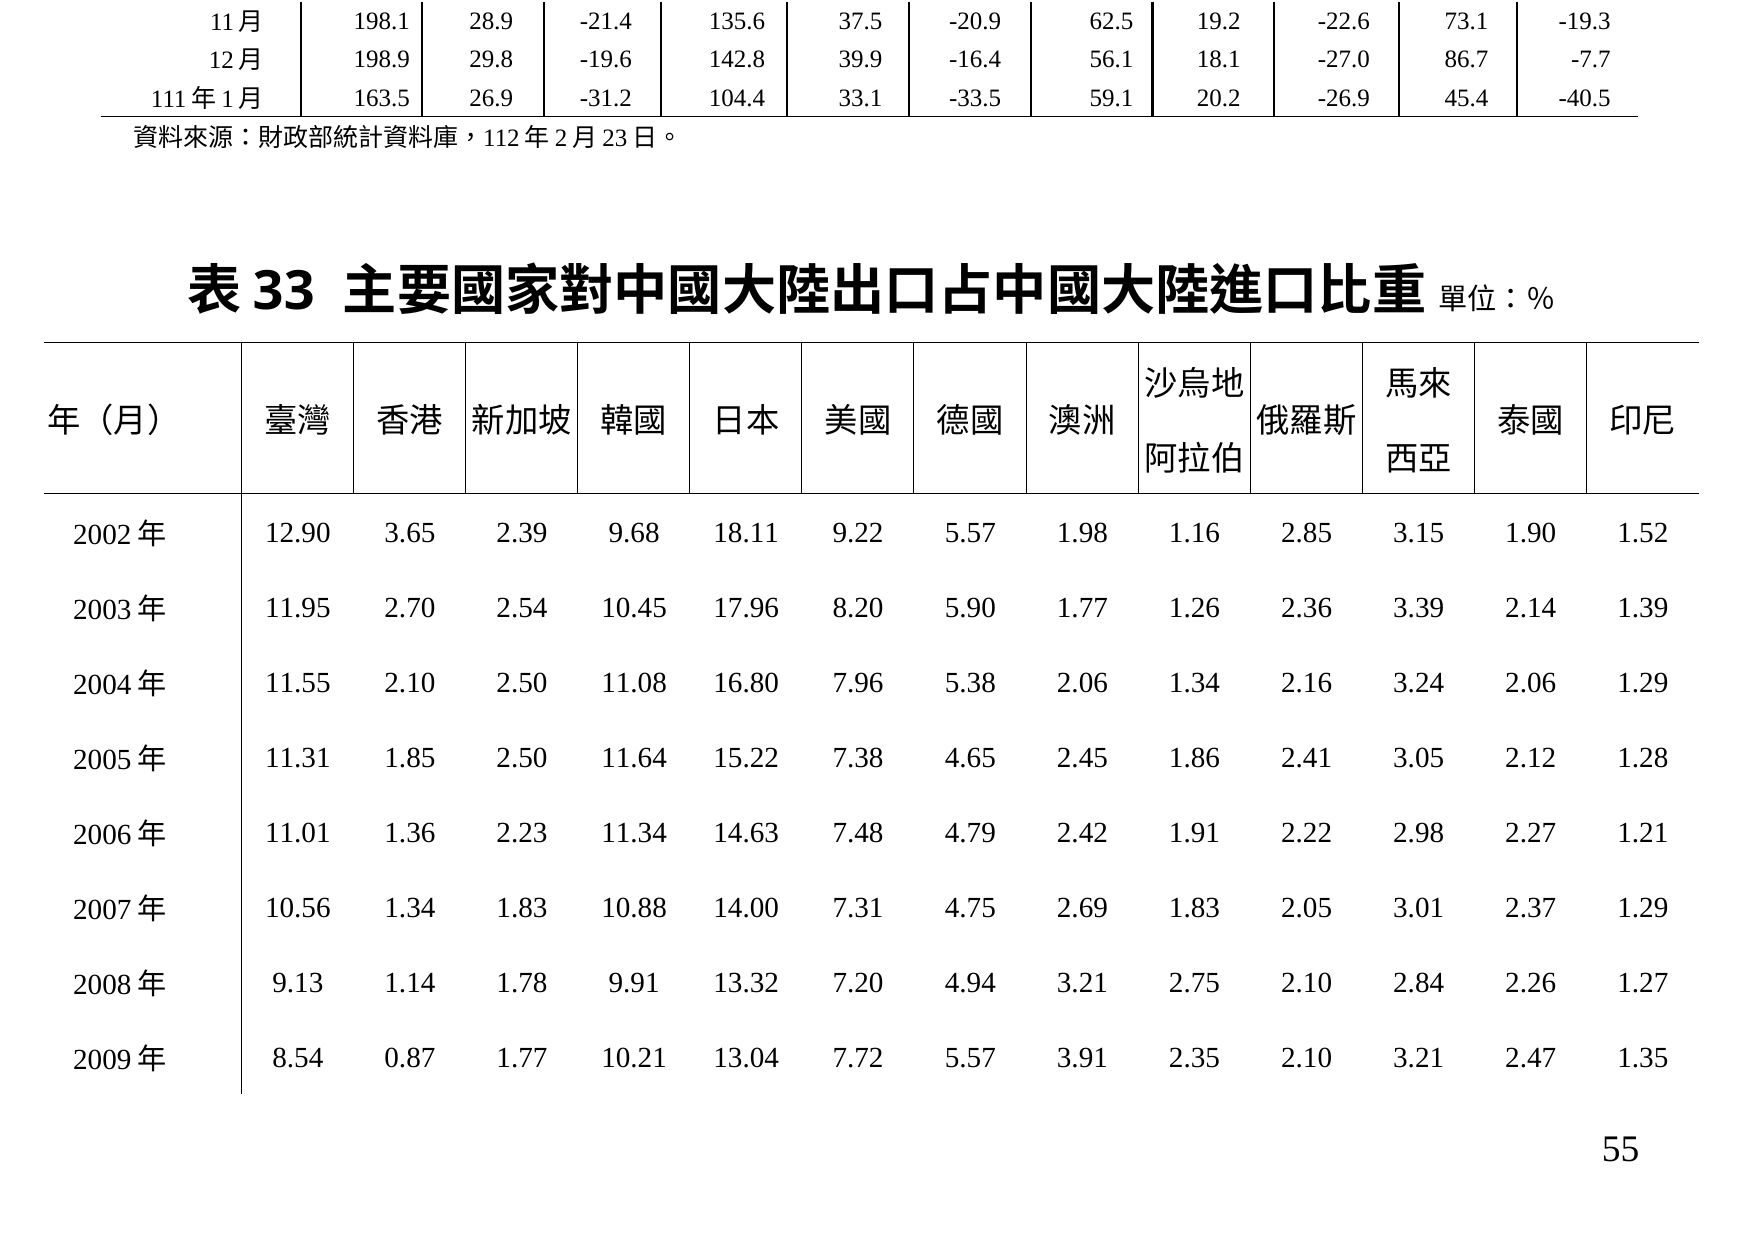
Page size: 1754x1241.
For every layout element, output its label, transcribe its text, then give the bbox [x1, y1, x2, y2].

table_cell 1.52 [1586, 494, 1698, 569]
table_cell 14.63 [690, 794, 802, 869]
table_cell -19.6 [545, 40, 660, 78]
table_cell -40.5 [1518, 79, 1638, 116]
table_cell 2.26 [1474, 944, 1586, 1019]
table_cell 33.1 [788, 79, 908, 116]
table_cell 11.01 [242, 794, 353, 869]
table_cell 59.1 [1032, 79, 1151, 116]
table_cell 1.39 [1586, 569, 1698, 644]
table_cell 11.55 [242, 644, 353, 719]
table_cell 26.9 [423, 79, 543, 116]
table_cell 11.34 [578, 794, 690, 869]
table_cell 11.31 [242, 719, 353, 794]
table_cell 2.27 [1474, 794, 1586, 869]
table_cell 3.21 [1026, 944, 1138, 1019]
table_cell 10.21 [578, 1019, 690, 1094]
table_cell 3.24 [1362, 644, 1474, 719]
table_cell 11.08 [578, 644, 690, 719]
subtitle 表33 主要國家對中國大陸出口占中國大陸進口比重 單位：％ [103, 230, 1639, 342]
table_cell 2.50 [466, 719, 578, 794]
table_header 俄羅斯 [1251, 343, 1362, 493]
table_header 年（月） [44, 343, 241, 493]
table_cell 56.1 [1032, 40, 1151, 78]
table_cell 5.57 [914, 1019, 1026, 1094]
table_cell 2007年 [44, 869, 241, 944]
table_cell 5.90 [914, 569, 1026, 644]
table_cell 4.75 [914, 869, 1026, 944]
table_cell 1.34 [354, 869, 466, 944]
table_cell 12.90 [242, 494, 353, 569]
table_cell 1.21 [1586, 794, 1698, 869]
table_cell 2.54 [466, 569, 578, 644]
table_cell 1.85 [354, 719, 466, 794]
table_cell 2.23 [466, 794, 578, 869]
table_cell 2.10 [1250, 1019, 1362, 1094]
table_cell 2.98 [1362, 794, 1474, 869]
table_cell 2.39 [466, 494, 578, 569]
table_cell 1.14 [354, 944, 466, 1019]
table_cell 19.2 [1154, 2, 1273, 39]
table_cell -21.4 [545, 2, 660, 39]
table_cell 14.00 [690, 869, 802, 944]
table_cell 9.91 [578, 944, 690, 1019]
table_cell 2.35 [1138, 1019, 1250, 1094]
table_cell 163.5 [302, 79, 421, 116]
table_cell 2.14 [1474, 569, 1586, 644]
table_cell [1638, 39, 1642, 78]
table_cell 2003年 [44, 569, 241, 644]
table_cell 45.4 [1400, 79, 1516, 116]
table_header 德國 [914, 343, 1026, 493]
table_cell 2.85 [1250, 494, 1362, 569]
table_cell 3.65 [354, 494, 466, 569]
table_header 韓國 [578, 343, 689, 493]
table_cell 4.79 [914, 794, 1026, 869]
table_cell 11.95 [242, 569, 353, 644]
table_cell 10.45 [578, 569, 690, 644]
table_cell -7.7 [1518, 40, 1638, 78]
table_cell 8.54 [242, 1019, 353, 1094]
table_cell 1.78 [466, 944, 578, 1019]
table_cell 2004年 [44, 644, 241, 719]
table_cell 1.27 [1586, 944, 1698, 1019]
table_cell 10.88 [578, 869, 690, 944]
table_cell -26.9 [1275, 79, 1398, 116]
table_cell 62.5 [1032, 2, 1151, 39]
table_header 香港 [354, 343, 465, 493]
table_cell 2.41 [1250, 719, 1362, 794]
table_cell 2009年 [44, 1019, 241, 1094]
table_cell 2.84 [1362, 944, 1474, 1019]
table_cell 39.9 [788, 40, 908, 78]
table_cell 2.47 [1474, 1019, 1586, 1094]
table_cell 1.16 [1138, 494, 1250, 569]
table_cell 1.98 [1026, 494, 1138, 569]
text 資料來源：財政部統計資料庫，112年2月23日。 [103, 117, 1639, 155]
table_cell 3.01 [1362, 869, 1474, 944]
table_cell 198.9 [302, 40, 421, 78]
table_cell 1.86 [1138, 719, 1250, 794]
table_cell 2.22 [1250, 794, 1362, 869]
table_cell -22.6 [1275, 2, 1398, 39]
table_cell 1.90 [1474, 494, 1586, 569]
table_cell 2.05 [1250, 869, 1362, 944]
table_cell 2.12 [1474, 719, 1586, 794]
table_cell 18.11 [690, 494, 802, 569]
table_cell 8.20 [802, 569, 914, 644]
table_cell 135.6 [662, 2, 786, 39]
table_cell 1.91 [1138, 794, 1250, 869]
table_cell -27.0 [1275, 40, 1398, 78]
table_cell 7.72 [802, 1019, 914, 1094]
table_cell 11月 [101, 2, 300, 39]
table_cell 198.1 [302, 2, 421, 39]
table_cell 7.31 [802, 869, 914, 944]
table_cell 7.20 [802, 944, 914, 1019]
table_cell 111年1月 [101, 79, 300, 116]
table_cell 4.94 [914, 944, 1026, 1019]
table_cell 3.91 [1026, 1019, 1138, 1094]
table_cell 18.1 [1154, 40, 1273, 78]
table_cell [1638, 1, 1642, 39]
table_cell 1.34 [1138, 644, 1250, 719]
table_cell 29.8 [423, 40, 543, 78]
table_cell 2.70 [354, 569, 466, 644]
table_header 澳洲 [1027, 343, 1138, 493]
table_cell 104.4 [662, 79, 786, 116]
table_cell 1.28 [1586, 719, 1698, 794]
table_cell 9.13 [242, 944, 353, 1019]
table_header 印尼 [1587, 343, 1698, 493]
table_cell 4.65 [914, 719, 1026, 794]
table_cell 86.7 [1400, 40, 1516, 78]
table_header 沙烏地阿拉伯 [1139, 343, 1250, 493]
table_cell 73.1 [1400, 2, 1516, 39]
table_cell 2.10 [354, 644, 466, 719]
table_cell 1.26 [1138, 569, 1250, 644]
table_cell 5.38 [914, 644, 1026, 719]
table_cell [1638, 78, 1642, 116]
table_cell 7.48 [802, 794, 914, 869]
table_cell 2.75 [1138, 944, 1250, 1019]
table_cell -33.5 [910, 79, 1030, 116]
table_cell 2.37 [1474, 869, 1586, 944]
table_cell 1.83 [1138, 869, 1250, 944]
table_header 泰國 [1475, 343, 1586, 493]
table_cell 1.77 [466, 1019, 578, 1094]
table_cell 16.80 [690, 644, 802, 719]
table_cell -16.4 [910, 40, 1030, 78]
table_cell 3.15 [1362, 494, 1474, 569]
table_cell 2.42 [1026, 794, 1138, 869]
table_cell 3.21 [1362, 1019, 1474, 1094]
table_cell 2.50 [466, 644, 578, 719]
table_cell 2.36 [1250, 569, 1362, 644]
table_cell 1.36 [354, 794, 466, 869]
table_cell 15.22 [690, 719, 802, 794]
table_cell 1.77 [1026, 569, 1138, 644]
table_cell 9.68 [578, 494, 690, 569]
table_cell 2008年 [44, 944, 241, 1019]
table_header 新加坡 [466, 343, 577, 493]
table_cell 3.05 [1362, 719, 1474, 794]
table_cell 1.83 [466, 869, 578, 944]
table_cell 13.04 [690, 1019, 802, 1094]
table_cell 2002年 [44, 494, 241, 569]
table_cell 0.87 [354, 1019, 466, 1094]
table_cell 20.2 [1154, 79, 1273, 116]
table_cell 2005年 [44, 719, 241, 794]
table_cell 2.69 [1026, 869, 1138, 944]
table_header 臺灣 [242, 343, 353, 493]
table_cell 7.96 [802, 644, 914, 719]
table_cell 11.64 [578, 719, 690, 794]
table_header 馬來 西亞 [1363, 343, 1474, 493]
table_cell 2006年 [44, 794, 241, 869]
table_cell 142.8 [662, 40, 786, 78]
table_cell 7.38 [802, 719, 914, 794]
table_cell 9.22 [802, 494, 914, 569]
table_cell 5.57 [914, 494, 1026, 569]
table_cell 17.96 [690, 569, 802, 644]
table_cell 37.5 [788, 2, 908, 39]
table_cell 1.29 [1586, 869, 1698, 944]
table_cell -31.2 [545, 79, 660, 116]
table_cell 3.39 [1362, 569, 1474, 644]
table_cell 1.29 [1586, 644, 1698, 719]
table_cell -19.3 [1518, 2, 1638, 39]
table_cell 12月 [101, 40, 300, 78]
table_cell 2.16 [1250, 644, 1362, 719]
table_header 日本 [690, 343, 801, 493]
table_cell -20.9 [910, 2, 1030, 39]
table_header 美國 [802, 343, 913, 493]
table_cell 2.06 [1474, 644, 1586, 719]
table_cell 13.32 [690, 944, 802, 1019]
table_cell 2.45 [1026, 719, 1138, 794]
table_cell 2.06 [1026, 644, 1138, 719]
table_cell 2.10 [1250, 944, 1362, 1019]
table_cell 1.35 [1586, 1019, 1698, 1094]
table_cell 28.9 [423, 2, 543, 39]
table_cell 10.56 [242, 869, 353, 944]
